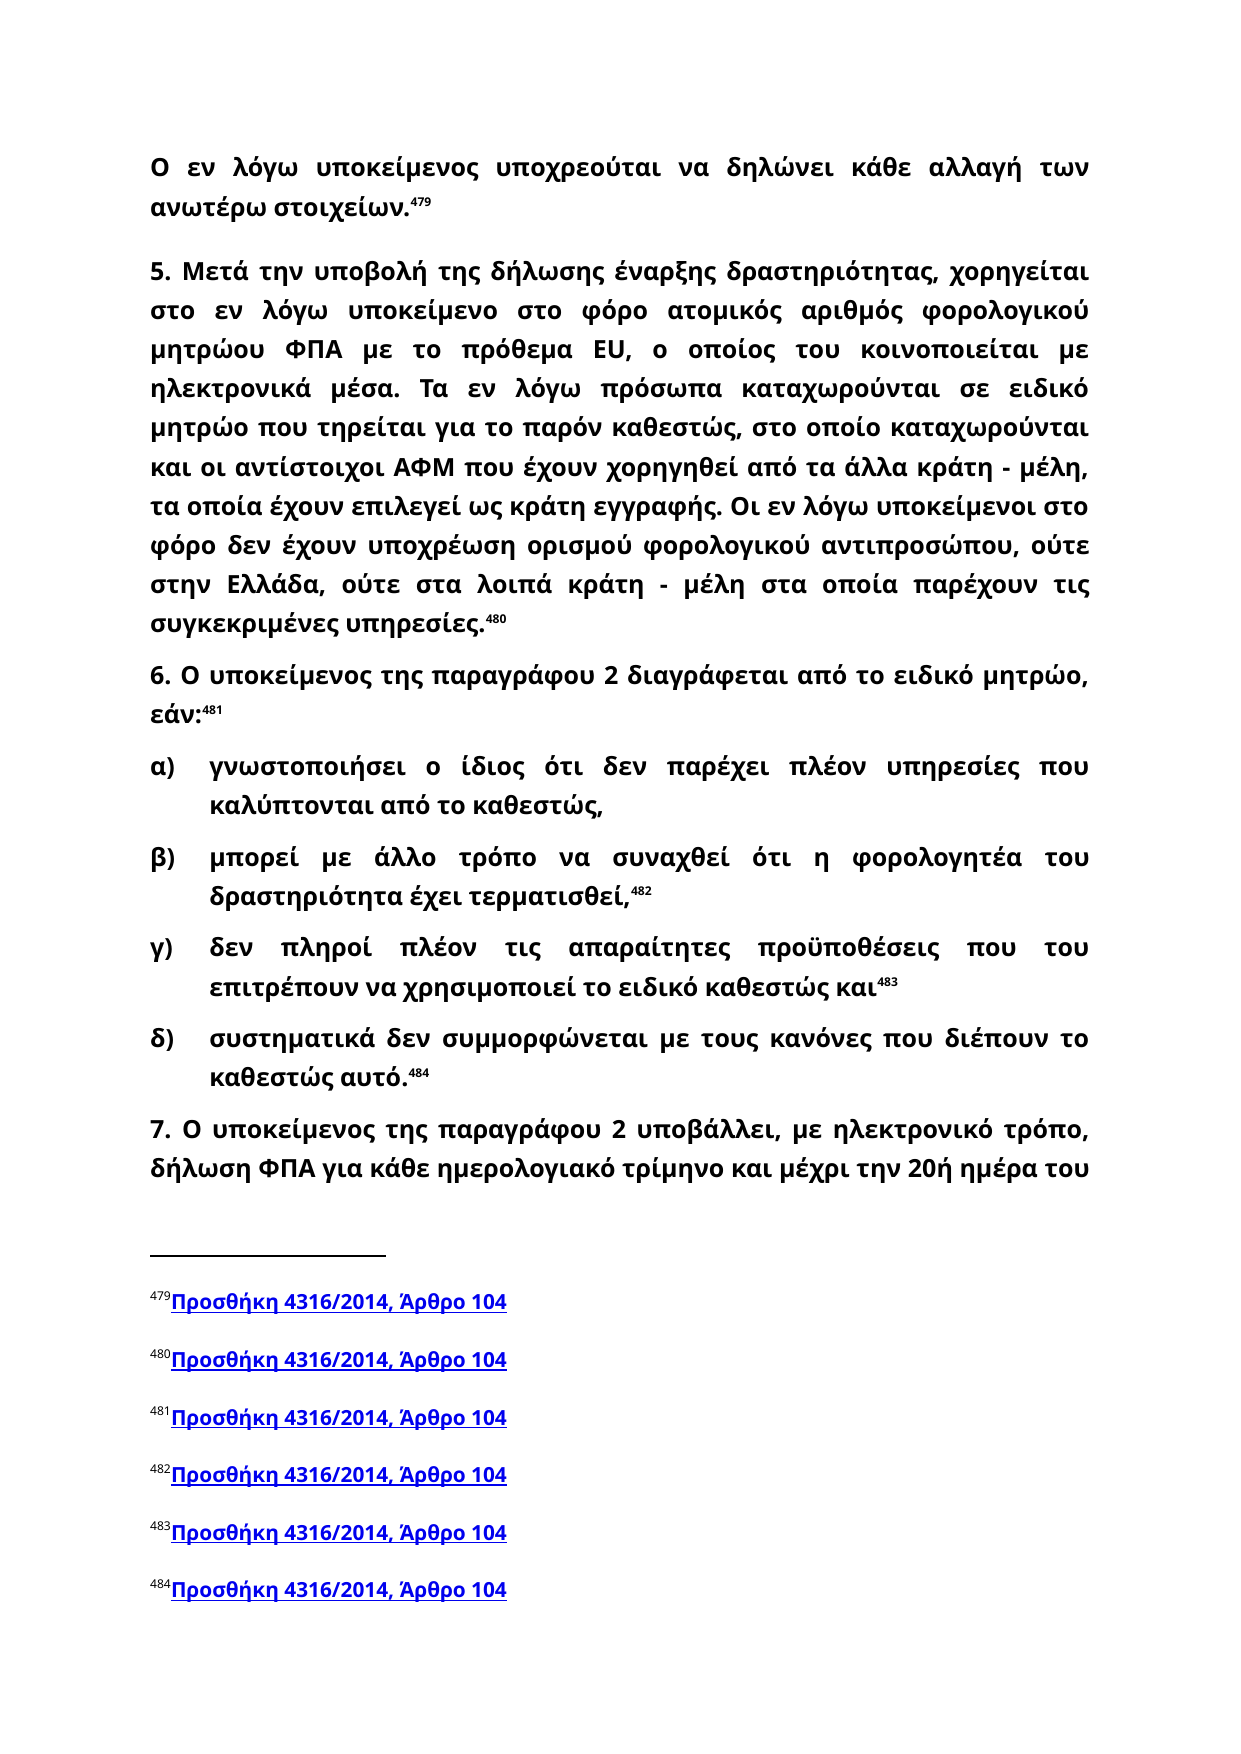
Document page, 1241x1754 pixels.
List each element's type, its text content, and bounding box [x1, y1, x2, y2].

list γ) δεν πληροί πλέον τις απαραίτητες προϋποθέσεις που του επιτρέπουν να χρησιμοποιεί το ειδικό καθεστώς και [150, 930, 1090, 1003]
text 7. Ο υποκείμενος της παραγράφου 2 υποβάλλει, με ηλεκτρονικό τρόπο, δήλωση ΦΠΑ για κάθε ημερολογιακό τρίμηνο και μέχρι την 20ή ημέρα του [150, 1112, 1090, 1185]
text Προσθήκη 4316/2014, Άρθρο 104 [150, 1460, 1090, 1489]
text Ο εν λόγω υποκείμενος υποχρεούται να δηλώνει κάθε αλλαγή των ανωτέρω στοιχείων. [150, 150, 1090, 223]
list α) γνωστοποιήσει ο ίδιος ότι δεν παρέχει πλέον υπηρεσίες που καλύπτονται από το καθεστώς, [150, 748, 1090, 822]
text Προσθήκη 4316/2014, Άρθρο 104 [150, 1576, 1090, 1604]
list δ) συστηματικά δεν συμμορφώνεται με τους κανόνες που διέπουν το καθεστώς αυτό. [150, 1021, 1090, 1094]
text Προσθήκη 4316/2014, Άρθρο 104 [150, 1518, 1090, 1546]
text 6. Ο υποκείμενος της παραγράφου 2 διαγράφεται από το ειδικό μητρώο, εάν: [150, 657, 1090, 731]
text 5. Μετά την υποβολή της δήλωσης έναρξης δραστηριότητας, χορηγείται στο εν λόγω υποκείμενο στο φόρο ατομικός αριθμός φορολογικού μητρώου ΦΠΑ με το πρόθεμα EU, ο οποίος του κοινοποιείται με ηλεκτρονικά μέσα. Τα εν λόγω πρόσωπα καταχωρούνται σε ειδικό μητρώο που τηρείται για το παρόν καθεστώς, στο οποίο καταχωρούνται και οι αντίστοιχοι ΑΦΜ που έχουν χορηγηθεί από τα άλλα κράτη - μέλη, τα οποία έχουν επιλεγεί ως κράτη εγγραφής. Οι εν λόγω υποκείμενοι στο φόρο δεν έχουν υποχρέωση ορισμού φορολογικού αντιπροσώπου, ούτε στην Ελλάδα, ούτε στα λοιπά κράτη - μέλη στα οποία παρέχουν τις συγκεκριμένες υπηρεσίες. [150, 253, 1090, 640]
text Προσθήκη 4316/2014, Άρθρο 104 [150, 1403, 1090, 1431]
text Προσθήκη 4316/2014, Άρθρο 104 [150, 1287, 1090, 1316]
list β) μπορεί με άλλο τρόπο να συναχθεί ότι η φορολογητέα του δραστηριότητα έχει τερματισθεί, [150, 839, 1090, 912]
text Προσθήκη 4316/2014, Άρθρο 104 [150, 1345, 1090, 1373]
